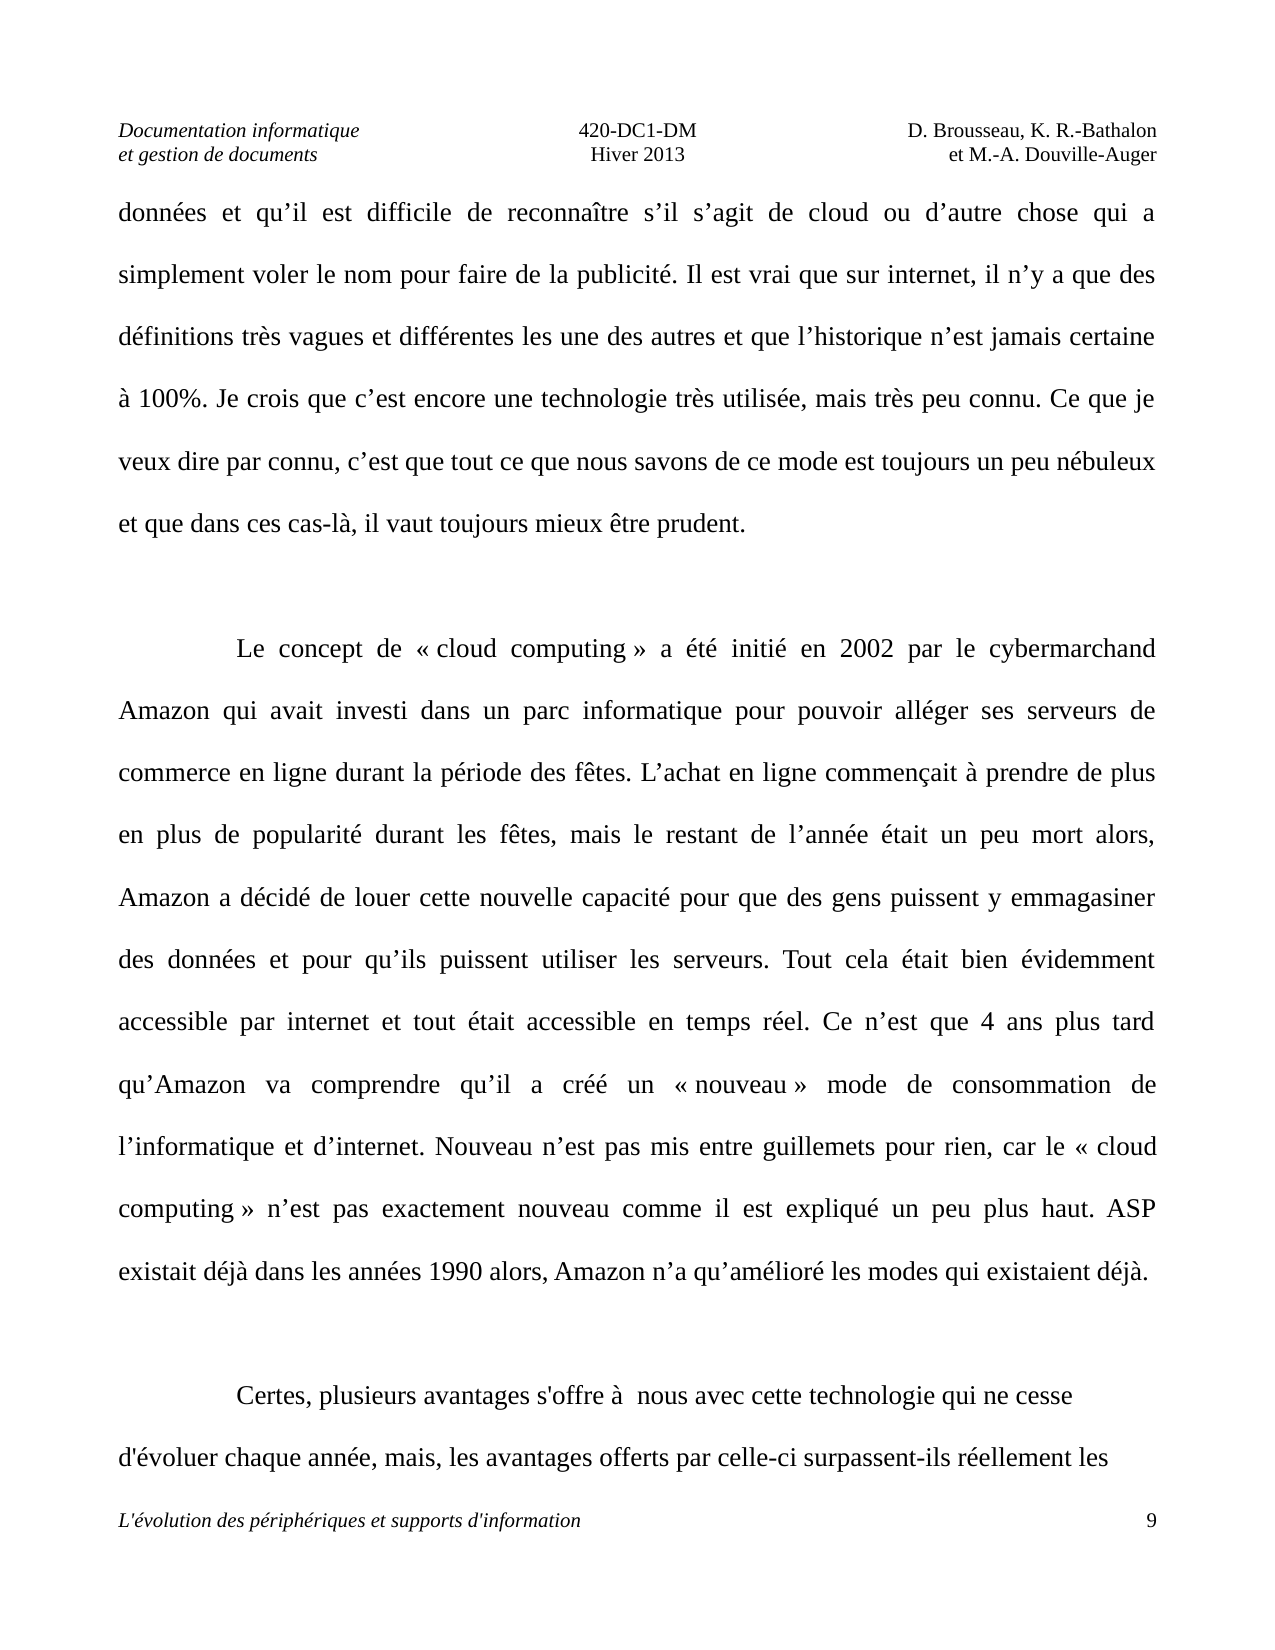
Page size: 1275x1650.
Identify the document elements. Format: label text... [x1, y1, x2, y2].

text données et qu’il est difficile de reconnaître s’il s’agit de cloud ou d’autre chose qui a simplement voler le nom pour faire de la publicité. Il est vrai que sur internet, il n’y a que des définitions très vagues et différentes les une des autres et que l’historique n’est jamais certaine à 100%. Je crois que c’est encore une technologie très utilisée, mais très peu connu. Ce que je veux dire par connu, c’est que tout ce que nous savons de ce mode est toujours un peu nébuleux et que dans ces cas-là, il vaut toujours mieux être prudent. [118, 196, 1157, 538]
text Certes, plusieurs avantages s'offre à nous avec cette technologie qui ne cesse d'évoluer chaque année, mais, les avantages offerts par celle-ci surpassent-ils réellement les [118, 1379, 1157, 1473]
text Le concept de « cloud computing » a été initié en 2002 par le cybermarchand Amazon qui avait investi dans un parc informatique pour pouvoir alléger ses serveurs de commerce en ligne durant la période des fêtes. L’achat en ligne commençait à prendre de plus en plus de popularité durant les fêtes, mais le restant de l’année était un peu mort alors, Amazon a décidé de louer cette nouvelle capacité pour que des gens puissent y emmagasiner des données et pour qu’ils puissent utiliser les serveurs. Tout cela était bien évidemment accessible par internet et tout était accessible en temps réel. Ce n’est que 4 ans plus tard qu’Amazon va comprendre qu’il a créé un « nouveau » mode de consommation de l’informatique et d’internet. Nouveau n’est pas mis entre guillemets pour rien, car le « cloud computing » n’est pas exactement nouveau comme il est expliqué un peu plus haut. ASP existait déjà dans les années 1990 alors, Amazon n’a qu’amélioré les modes qui existaient déjà. [118, 632, 1157, 1286]
